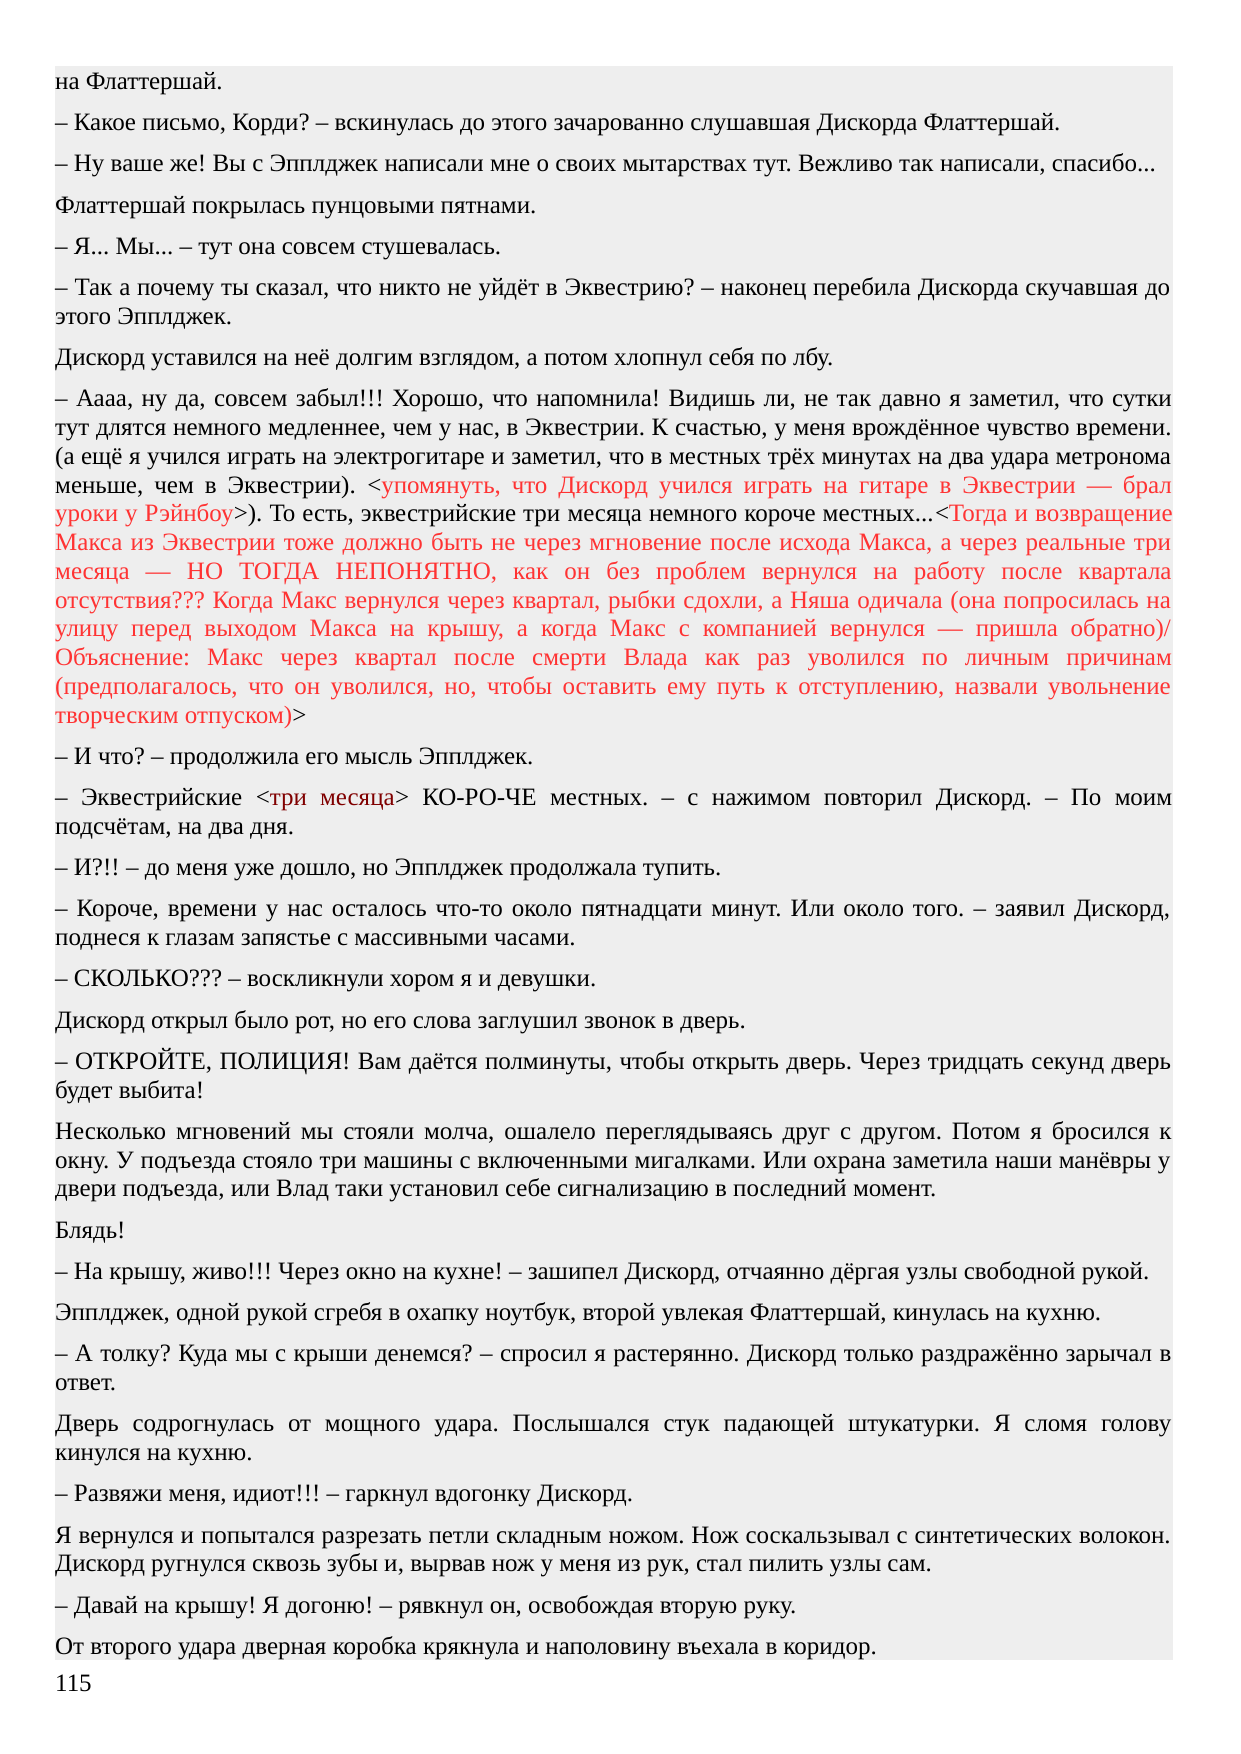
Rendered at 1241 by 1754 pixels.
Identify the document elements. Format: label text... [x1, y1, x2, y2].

text Дискорд открыл было рот, но его слова заглушил звонок в дверь. [55, 1005, 1173, 1033]
text – Ну ваше же! Вы с Эпплджек написали мне о своих мытарствах тут. Вежливо так написали, спасибо... [55, 148, 1173, 177]
text Дверь содрогнулась от мощного удара. Послышался стук падающей штукатурки. Я сломя голову кинулся на кухню. [55, 1408, 1173, 1466]
text – ОТКРОЙТЕ, ПОЛИЦИЯ! Вам даётся полминуты, чтобы открыть дверь. Через тридцать секунд дверь будет выбита! [55, 1046, 1173, 1103]
text – На крышу, живо!!! Через окно на кухне! – зашипел Дискорд, отчаянно дёргая узлы свободной рукой. [55, 1256, 1173, 1285]
text – И?!! – до меня уже дошло, но Эпплджек продолжала тупить. [55, 852, 1173, 881]
text на Флаттершай. [55, 66, 1173, 95]
text – Развяжи меня, идиот!!! – гаркнул вдогонку Дискорд. [55, 1478, 1173, 1507]
text Я вернулся и попытался разрезать петли складным ножом. Нож соскальзывал с синтетических волокон. Дискорд ругнулся сквозь зубы и, вырвав нож у меня из рук, стал пилить узлы сам. [55, 1520, 1173, 1577]
text – Короче, времени у нас осталось что-то около пятнадцати минут. Или около того. – заявил Дискорд, поднеся к глазам запястье с массивными часами. [55, 893, 1173, 951]
text Несколько мгновений мы стояли молча, ошалело переглядываясь друг с другом. Потом я бросился к окну. У подъезда стояло три машины с включенными мигалками. Или охрана заметила наши манёвры у двери подъезда, или Влад таки установил себе сигнализацию в последний момент. [55, 1116, 1173, 1202]
text Дискорд уставился на неё долгим взглядом, а потом хлопнул себя по лбу. [55, 342, 1173, 371]
text Блядь! [55, 1215, 1173, 1243]
text – А толку? Куда мы с крыши денемся? – спросил я растерянно. Дискорд только раздражённо зарычал в ответ. [55, 1338, 1173, 1396]
text Флаттершай покрылась пунцовыми пятнами. [55, 190, 1173, 218]
text – Я... Мы... – тут она совсем стушевалась. [55, 231, 1173, 260]
text – И что? – продолжила его мысль Эпплджек. [55, 741, 1173, 770]
text – Давай на крышу! Я догоню! – рявкнул он, освобождая вторую руку. [55, 1590, 1173, 1618]
text От второго удара дверная коробка крякнула и наполовину въехала в коридор. [55, 1631, 1173, 1660]
text – Аааа, ну да, совсем забыл!!! Хорошо, что напомнила! Видишь ли, не так давно я заметил, что сутки тут длятся немного медленнее, чем у нас, в Эквестрии. К счастью, у меня врождённое чувство времени. (а ещё я учился играть на электрогитаре и заметил, что в местных трёх минутах на два удара метронома меньше, чем в Эквестрии). <упомянуть, что Дискорд учился играть на гитаре в Эквестрии — брал уроки у Рэйнбоу>). То есть, эквестрийские три месяца немного короче местных...<Тогда и возвращение Макса из Эквестрии тоже должно быть не через мгновение после исхода Макса, а через реальные три месяца — НО ТОГДА НЕПОНЯТНО, как он без проблем вернулся на работу после квартала отсутствия??? Когда Макс вернулся через квартал, рыбки сдохли, а Няша одичала (она попросилась на улицу перед выходом Макса на крышу, а когда Макс с компанией вернулся — пришла обратно)/ Объяснение: Макс через квартал после смерти Влада как раз уволился по личным причинам (предполагалось, что он уволился, но, чтобы оставить ему путь к отступлению, назвали увольнение творческим отпуском)> [55, 383, 1173, 728]
text Эпплджек, одной рукой сгребя в охапку ноутбук, второй увлекая Флаттершай, кинулась на кухню. [55, 1297, 1173, 1326]
text – Так а почему ты сказал, что никто не уйдёт в Эквестрию? – наконец перебила Дискорда скучавшая до этого Эпплджек. [55, 272, 1173, 330]
text – СКОЛЬКО??? – воскликнули хором я и девушки. [55, 963, 1173, 992]
text – Эквестрийские <три месяца> КО-РО-ЧЕ местных. – с нажимом повторил Дискорд. – По моим подсчётам, на два дня. [55, 782, 1173, 840]
text – Какое письмо, Корди? – вскинулась до этого зачарованно слушавшая Дискорда Флаттершай. [55, 107, 1173, 136]
